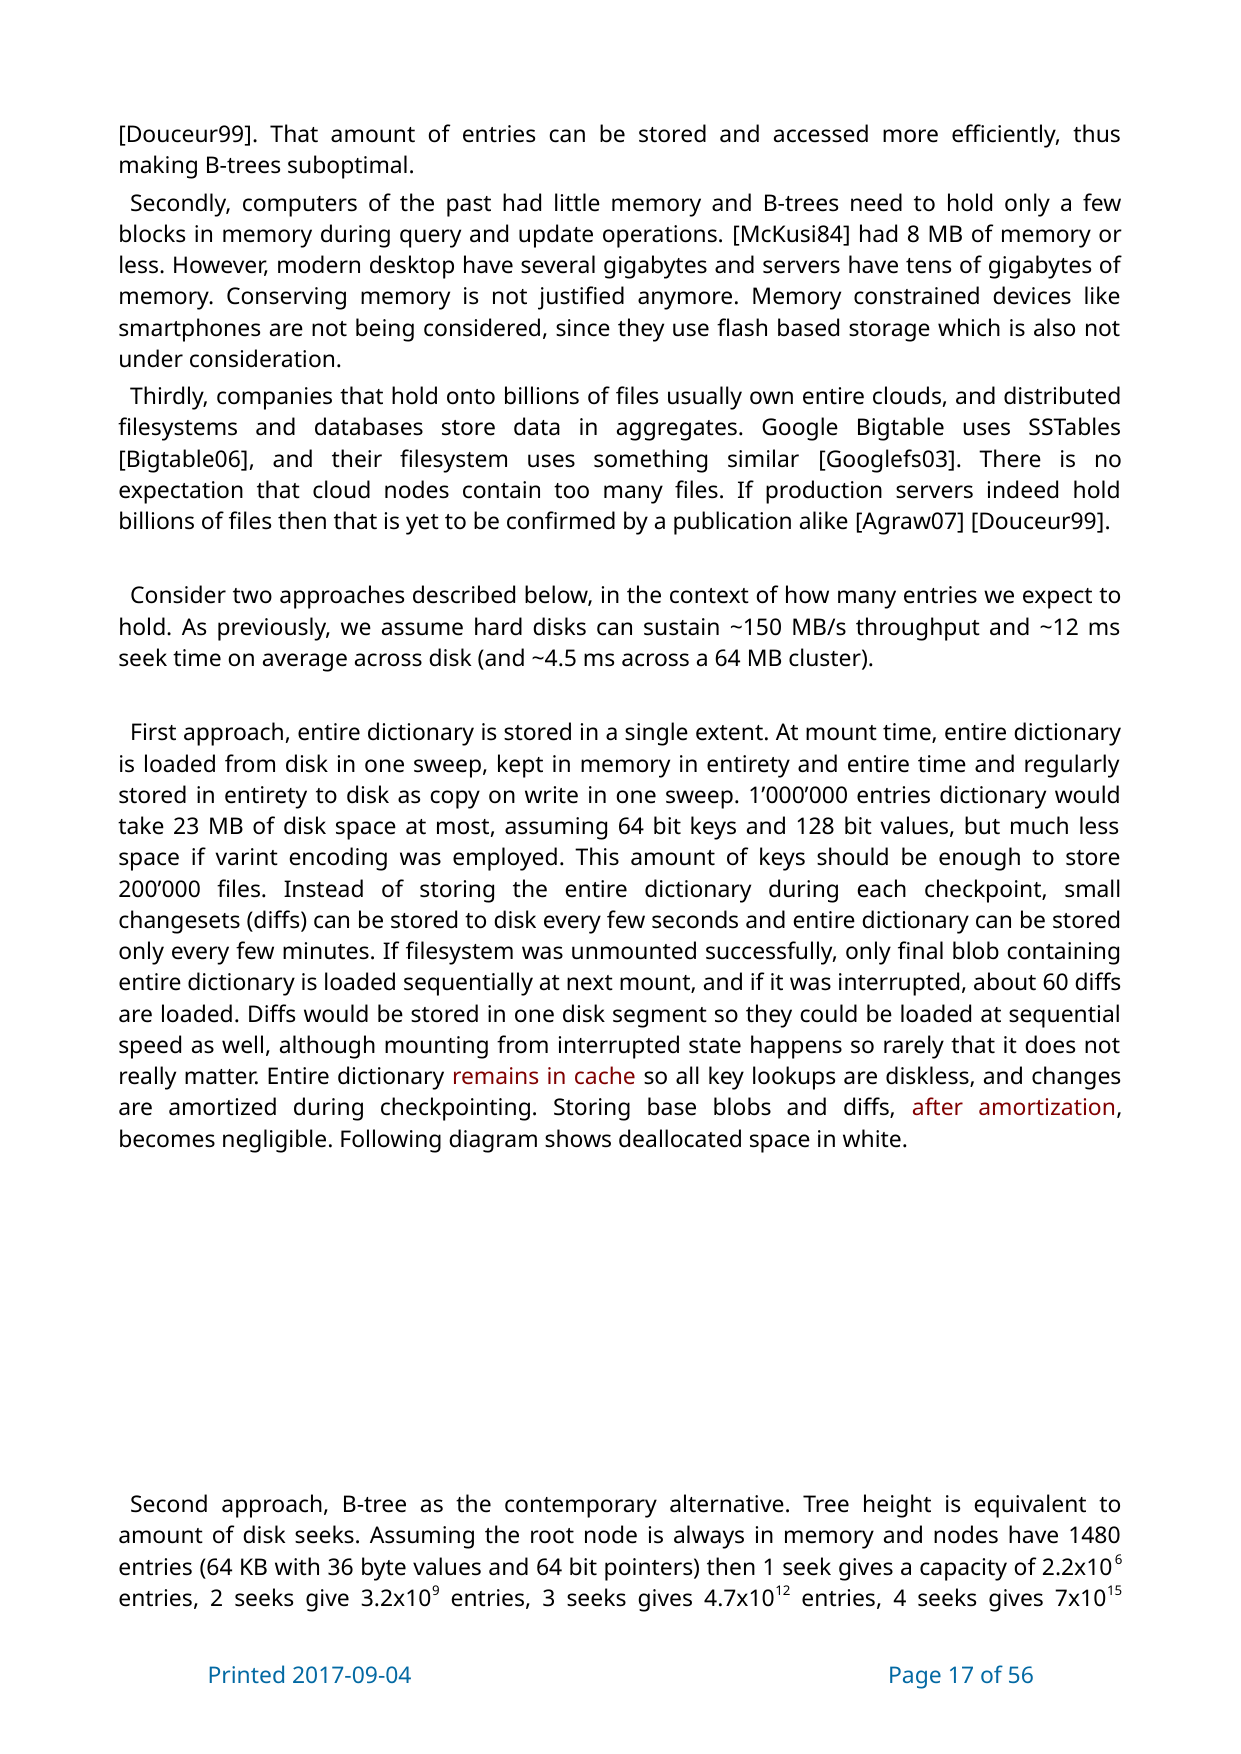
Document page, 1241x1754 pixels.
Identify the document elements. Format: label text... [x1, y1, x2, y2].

text First approach, entire dictionary is stored in a single extent. At mount time, entire dictionary is loaded from disk in one sweep, kept in memory in entirety and entire time and regularly stored in entirety to disk as copy on write in one sweep. 1’000’000 entries dictionary would take 23 MB of disk space at most, assuming 64 bit keys and 128 bit values, but much less space if varint encoding was employed. This amount of keys should be enough to store 200’000 files. Instead of storing the entire dictionary during each checkpoint, small changesets (diffs) can be stored to disk every few seconds and entire dictionary can be stored only every few minutes. If filesystem was unmounted successfully, only final blob containing entire dictionary is loaded sequentially at next mount, and if it was interrupted, about 60 diffs are loaded. Diffs would be stored in one disk segment so they could be loaded at sequential speed as well, although mounting from interrupted state happens so rarely that it does not really matter. Entire dictionary remains in cache so all key lookups are diskless, and changes are amortized during checkpointing. Storing base blobs and diffs, after amortization, becomes negligible. Following diagram shows deallocated space in white. [118, 716, 1122, 1154]
text Thirdly, companies that hold onto billions of files usually own entire clouds, and distributed filesystems and databases store data in aggregates. Google Bigtable uses SSTables [Bigtable06], and their filesystem uses something similar [Googlefs03]. There is no expectation that cloud nodes contain too many files. If production servers indeed hold billions of files then that is yet to be confirmed by a publication alike [Agraw07] [Douceur99]. [118, 380, 1122, 536]
text Second approach, B-tree as the contemporary alternative. Tree height is equivalent to amount of disk seeks. Assuming the root node is always in memory and nodes have 1480 entries (64 KB with 36 byte values and 64 bit pointers) then 1 seek gives a capacity of 2.2x106 entries, 2 seeks give 3.2x109 entries, 3 seeks gives 4.7x1012 entries, 4 seeks gives 7x1015 [118, 1488, 1122, 1613]
text [Douceur99]. That amount of entries can be stored and accessed more efficiently, thus making B-trees suboptimal. [118, 118, 1122, 181]
text Secondly, computers of the past had little memory and B-trees need to hold only a few blocks in memory during query and update operations. [McKusi84] had 8 MB of memory or less. However, modern desktop have several gigabytes and servers have tens of gigabytes of memory. Conserving memory is not justified anymore. Memory constrained devices like smartphones are not being considered, since they use flash based storage which is also not under consideration. [118, 187, 1122, 374]
text Consider two approaches described below, in the context of how many entries we expect to hold. As previously, we assume hard disks can sustain ~150 MB/s throughput and ~12 ms seek time on average across disk (and ~4.5 ms across a 64 MB cluster). [118, 579, 1122, 673]
